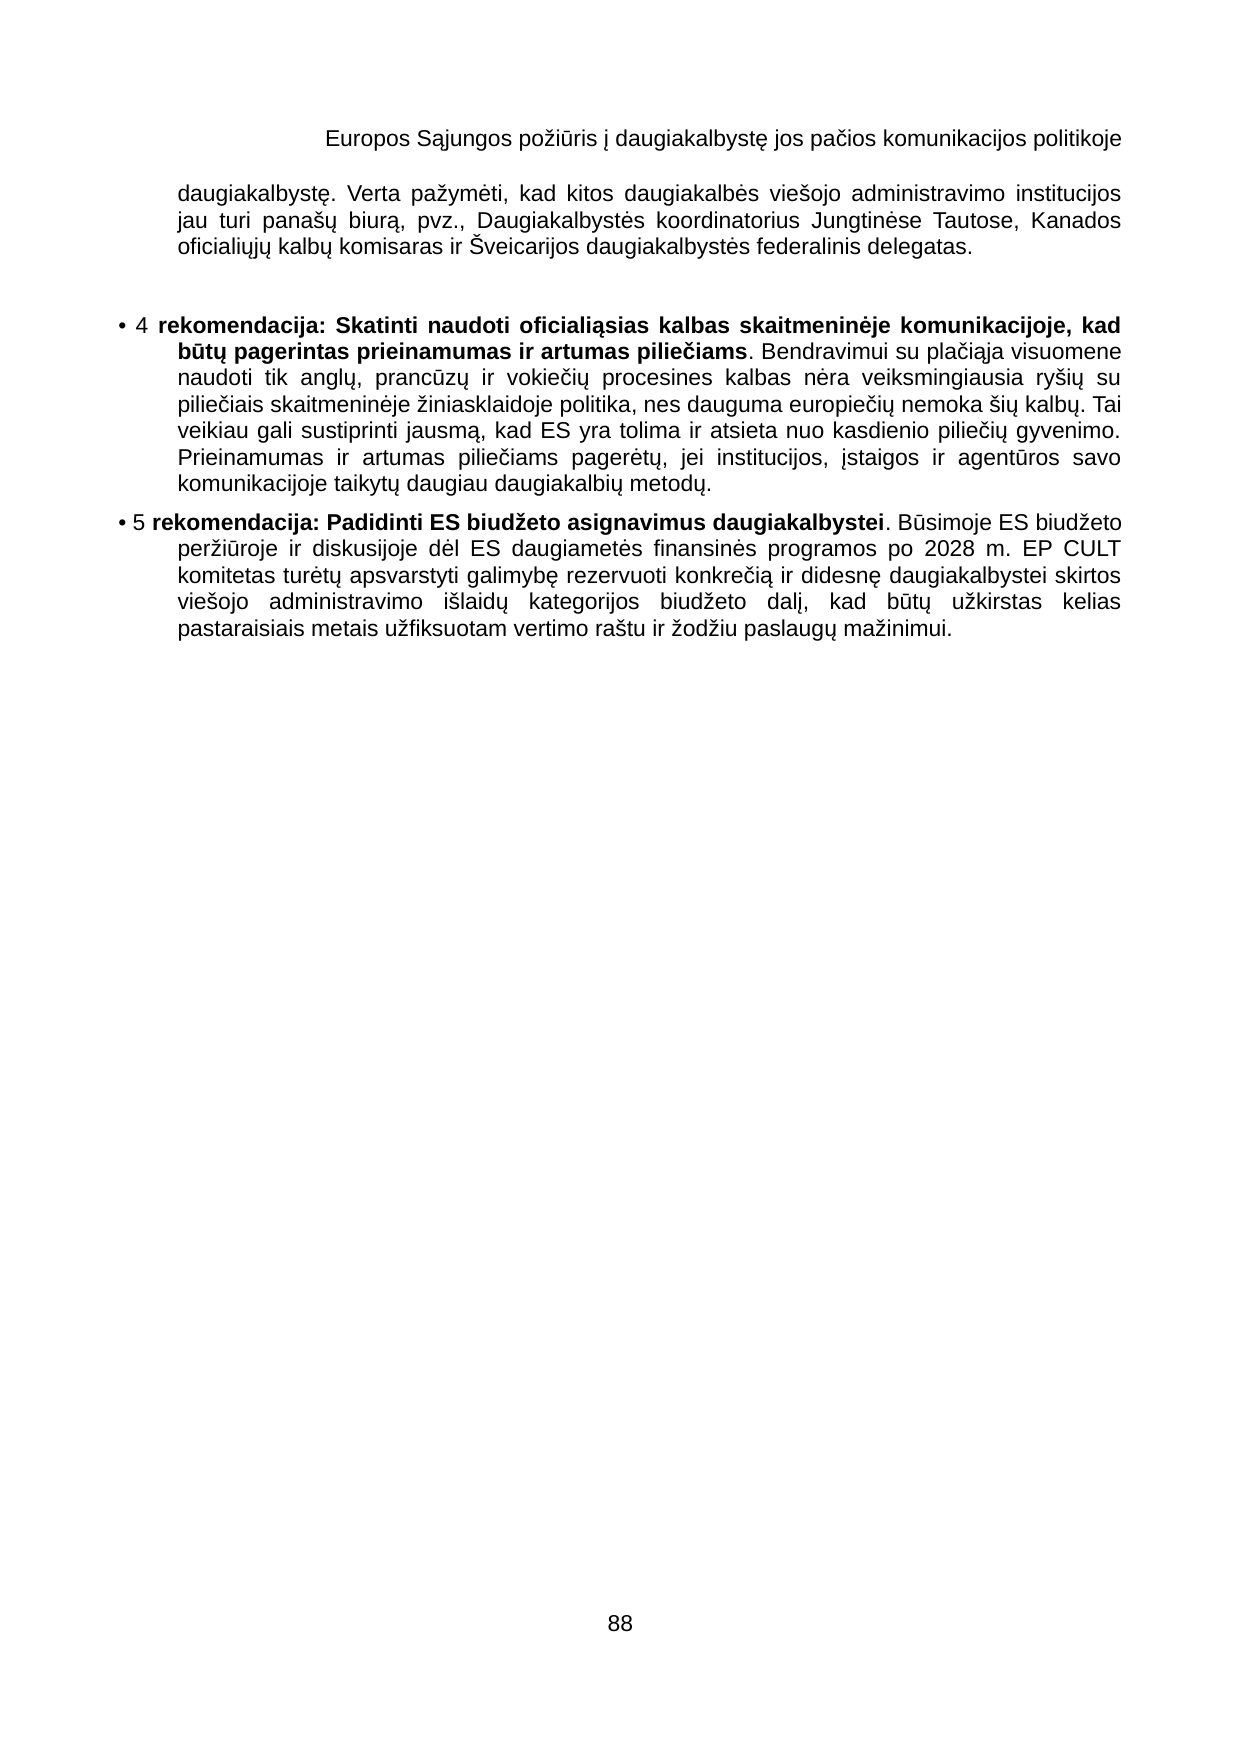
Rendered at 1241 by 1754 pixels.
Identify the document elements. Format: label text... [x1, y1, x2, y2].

text daugiakalbystę. Verta pažymėti, kad kitos daugiakalbės viešojo administravimo institucijos jau turi panašų biurą, pvz., Daugiakalbystės koordinatorius Jungtinėse Tautose, Kanados oficialiųjų kalbų komisaras ir Šveicarijos daugiakalbystės federalinis delegatas. [118, 180, 1122, 259]
text • 5 rekomendacija: Padidinti ES biudžeto asignavimus daugiakalbystei. Būsimoje ES biudžeto peržiūroje ir diskusijoje dėl ES daugiametės finansinės programos po 2028 m. EP CULT komitetas turėtų apsvarstyti galimybę rezervuoti konkrečią ir didesnę daugiakalbystei skirtos viešojo administravimo išlaidų kategorijos biudžeto dalį, kad būtų užkirstas kelias pastaraisiais metais užfiksuotam vertimo raštu ir žodžiu paslaugų mažinimui. [118, 509, 1122, 641]
text • 4 rekomendacija: Skatinti naudoti oficialiąsias kalbas skaitmeninėje komunikacijoje, kad būtų pagerintas prieinamumas ir artumas piliečiams. Bendravimui su plačiąja visuomene naudoti tik anglų, prancūzų ir vokiečių procesines kalbas nėra veiksmingiausia ryšių su piliečiais skaitmeninėje žiniasklaidoje politika, nes dauguma europiečių nemoka šių kalbų. Tai veikiau gali sustiprinti jausmą, kad ES yra tolima ir atsieta nuo kasdienio piliečių gyvenimo. Prieinamumas ir artumas piliečiams pagerėtų, jei institucijos, įstaigos ir agentūros savo komunikacijoje taikytų daugiau daugiakalbių metodų. [118, 312, 1122, 496]
